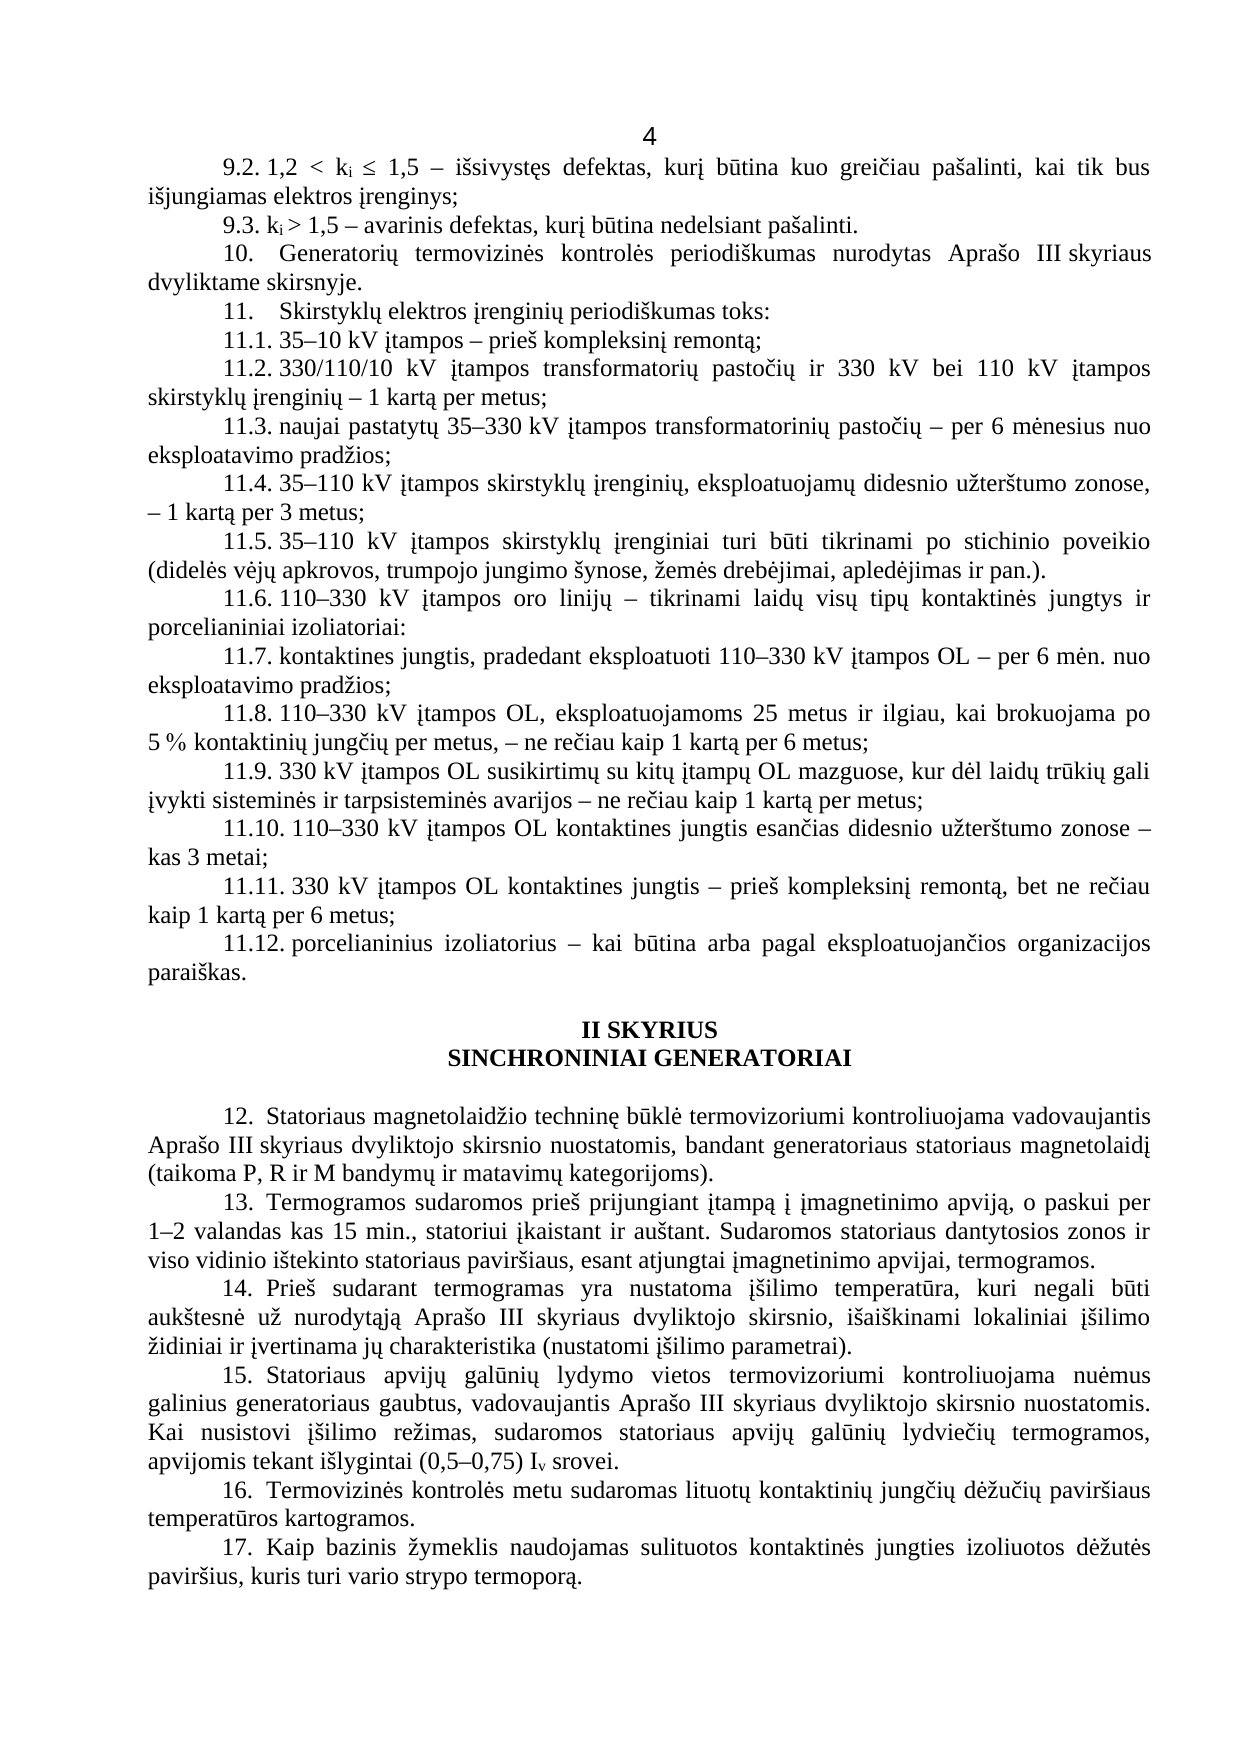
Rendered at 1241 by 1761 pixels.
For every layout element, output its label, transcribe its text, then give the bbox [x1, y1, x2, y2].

text 16. Termovizinės kontrolės metu sudaromas lituotų kontaktinių jungčių dėžučių paviršiaus temperatūros kartogramos. [148, 1475, 1152, 1532]
text 11.2. 330/110/10 kV įtampos transformatorių pastočių ir 330 kV bei 110 kV įtampos skirstyklų įrenginių – 1 kartą per metus; [148, 353, 1152, 411]
text 11.7. kontaktines jungtis, pradedant eksploatuoti 110–330 kV įtampos OL – per 6 mėn. nuo eksploatavimo pradžios; [148, 641, 1152, 698]
text 14. Prieš sudarant termogramas yra nustatoma įšilimo temperatūra, kuri negali būti aukštesnė už nurodytąją Aprašo III skyriaus dvyliktojo skirsnio, išaiškinami lokaliniai įšilimo židiniai ir įvertinama jų charakteristika (nustatomi įšilimo parametrai). [148, 1273, 1152, 1360]
text 9.3. ki > 1,5 – avarinis defektas, kurį būtina nedelsiant pašalinti. [148, 210, 1152, 238]
text 11.1. 35–10 kV įtampos – prieš kompleksinį remontą; [223, 325, 1152, 353]
text 15. Statoriaus apvijų galūnių lydymo vietos termovizoriumi kontroliuojama nuėmus galinius generatoriaus gaubtus, vadovaujantis Aprašo III skyriaus dvyliktojo skirsnio nuostatomis. Kai nusistovi įšilimo režimas, sudaromos statoriaus apvijų galūnių lydviečių termogramos, apvijomis tekant išlygintai (0,5–0,75) Iv srovei. [148, 1360, 1152, 1475]
text II SKYRIUS [148, 1015, 1152, 1043]
text 11.3. naujai pastatytų 35–330 kV įtampos transformatorinių pastočių – per 6 mėnesius nuo eksploatavimo pradžios; [148, 411, 1152, 468]
text SINCHRONINIAI GENERATORIAI [148, 1043, 1152, 1072]
text 11.8. 110–330 kV įtampos OL, eksploatuojamoms 25 metus ir ilgiau, kai brokuojama po 5  kontaktinių jungčių per metus, – ne rečiau kaip 1 kartą per 6 metus; [148, 698, 1152, 756]
text 10. Generatorių termovizinės kontrolės periodiškumas nurodytas Aprašo III skyriaus dvyliktame skirsnyje. [148, 238, 1152, 296]
text 11.10. 110–330 kV įtampos OL kontaktines jungtis esančias didesnio užterštumo zonose – kas 3 metai; [148, 813, 1152, 871]
text 13. Termogramos sudaromos prieš prijungiant įtampą į įmagnetinimo apviją, o paskui per 1–2 valandas kas 15 min., statoriui įkaistant ir auštant. Sudaromos statoriaus dantytosios zonos ir viso vidinio ištekinto statoriaus paviršiaus, esant atjungtai įmagnetinimo apvijai, termogramos. [148, 1187, 1152, 1273]
text 11.12. porcelianinius izoliatorius – kai būtina arba pagal eksploatuojančios organizacijos paraiškas. [148, 928, 1152, 986]
text 11.4. 35–110 kV įtampos skirstyklų įrenginių, eksploatuojamų didesnio užterštumo zonose, – 1 kartą per 3 metus; [148, 468, 1152, 526]
text 11.11. 330 kV įtampos OL kontaktines jungtis – prieš kompleksinį remontą, bet ne rečiau kaip 1 kartą per 6 metus; [148, 871, 1152, 928]
text 11. Skirstyklų elektros įrenginių periodiškumas toks: [148, 296, 1152, 325]
text 9.2. 1,2 < ki ≤ 1,5 – išsivystęs defektas, kurį būtina kuo greičiau pašalinti, kai tik bus išjungiamas elektros įrenginys; [148, 152, 1152, 210]
text 11.6. 110–330 kV įtampos oro linijų – tikrinami laidų visų tipų kontaktinės jungtys ir porcelianiniai izoliatoriai: [148, 583, 1152, 641]
text 11.9. 330 kV įtampos OL susikirtimų su kitų įtampų OL mazguose, kur dėl laidų trūkių gali įvykti sisteminės ir tarpsisteminės avarijos – ne rečiau kaip 1 kartą per metus; [148, 756, 1152, 813]
text 12. Statoriaus magnetolaidžio techninę būklė termovizoriumi kontroliuojama vadovaujantis Aprašo III skyriaus dvyliktojo skirsnio nuostatomis, bandant generatoriaus statoriaus magnetolaidį (taikoma P, R ir M bandymų ir matavimų kategorijoms). [148, 1101, 1152, 1187]
text 11.5. 35–110 kV įtampos skirstyklų įrenginiai turi būti tikrinami po stichinio poveikio (didelės vėjų apkrovos, trumpojo jungimo šynose, žemės drebėjimai, apledėjimas ir pan.). [148, 526, 1152, 583]
text 17. Kaip bazinis žymeklis naudojamas sulituotos kontaktinės jungties izoliuotos dėžutės paviršius, kuris turi vario strypo termoporą. [148, 1532, 1152, 1590]
